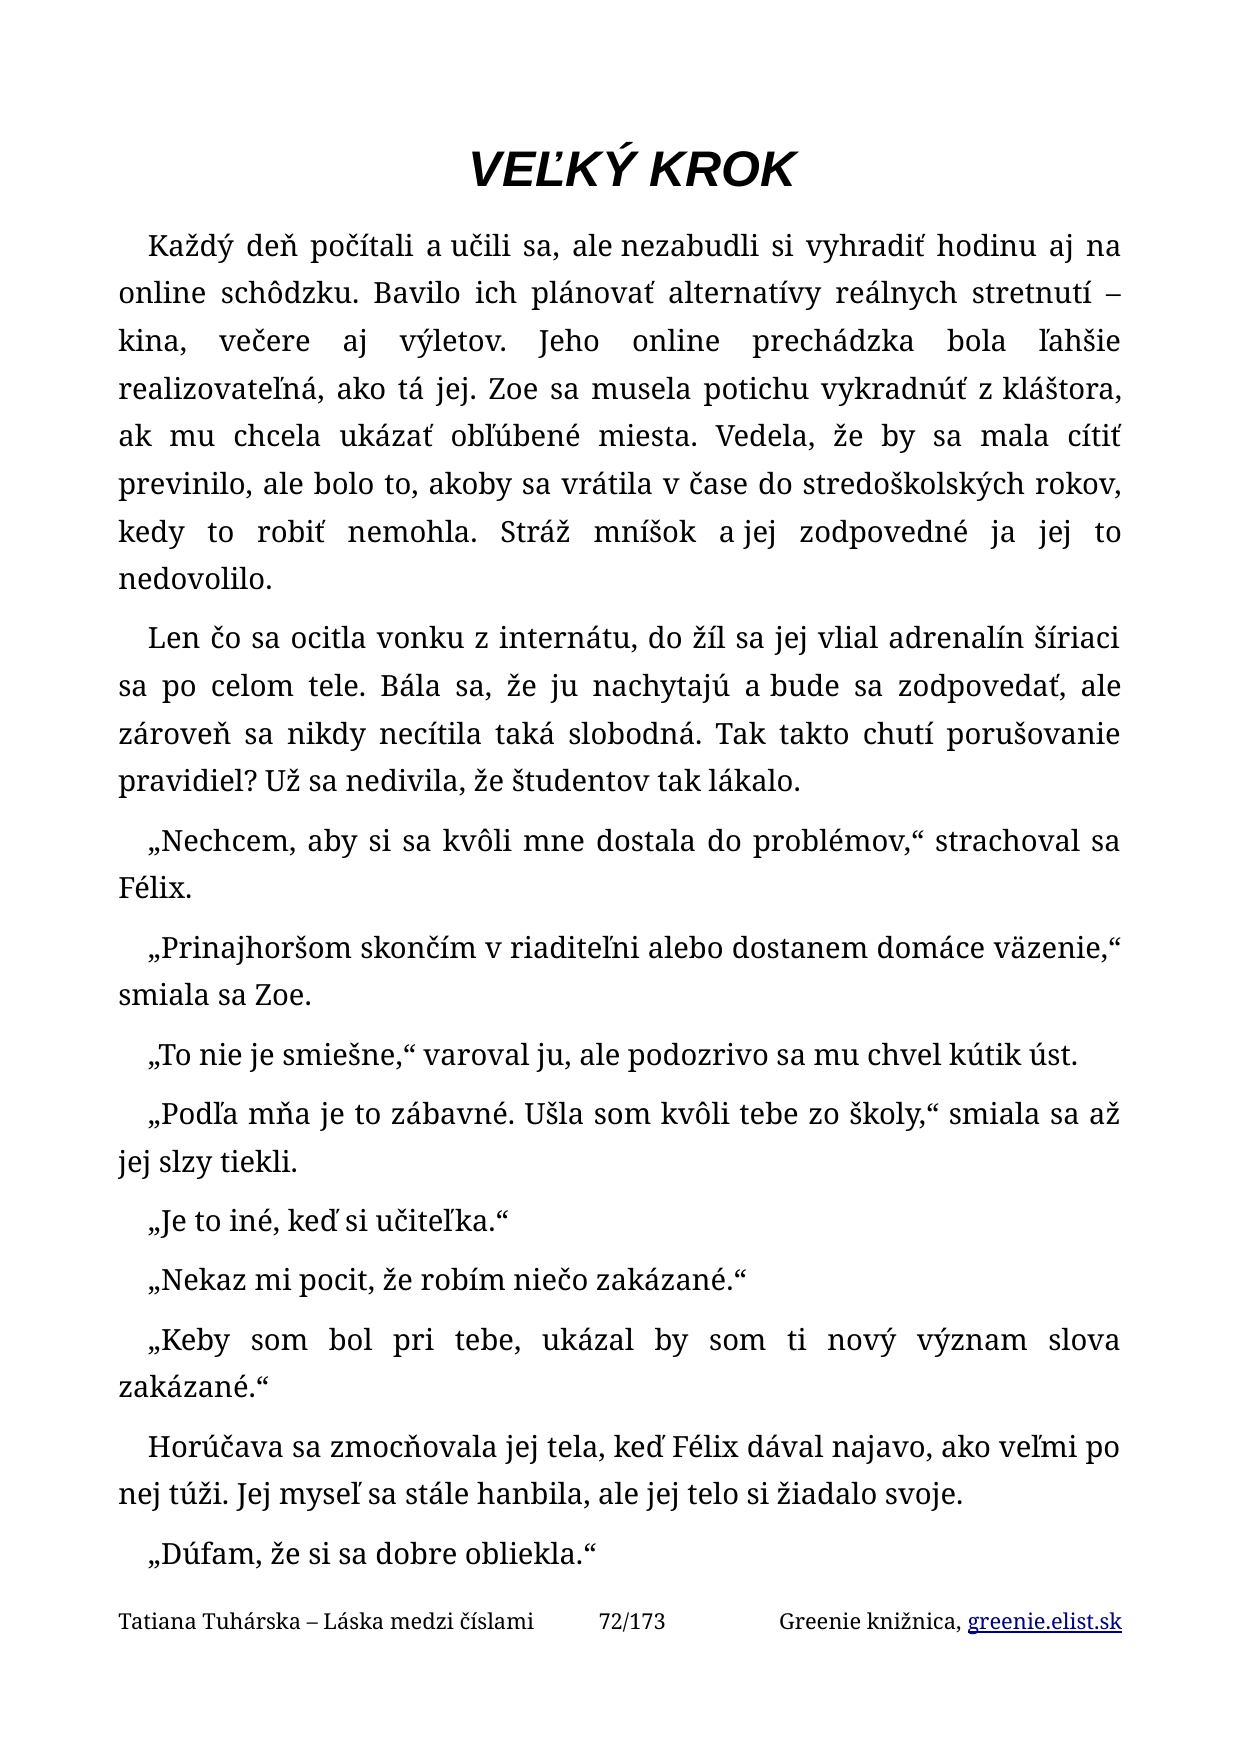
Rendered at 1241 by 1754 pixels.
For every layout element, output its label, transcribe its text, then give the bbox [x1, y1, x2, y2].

text Každý deň počítali a učili sa, ale nezabudli si vyhradiť hodinu aj na online schôdzku. Bavilo ich plánovať alternatívy reálnych stretnutí – kina, večere aj výletov. Jeho online prechádzka bola ľahšie realizovateľná, ako tá jej. Zoe sa musela potichu vykradnúť z kláštora, ak mu chcela ukázať obľúbené miesta. Vedela, že by sa mala cítiť previnilo, ale bolo to, akoby sa vrátila v čase do stredoškolských rokov, kedy to robiť nemohla. Stráž mníšok a jej zodpovedné ja jej to nedovolilo. [118, 225, 1122, 598]
text „Prinajhoršom skončím v riaditeľni alebo dostanem domáce väzenie,“ smiala sa Zoe. [118, 927, 1122, 1014]
text „Je to iné, keď si učiteľka.“ [118, 1200, 1122, 1240]
subtitle VEĽKÝ KROK [148, 139, 1122, 196]
text Horúčava sa zmocňovala jej tela, keď Félix dával najavo, ako veľmi po nej túži. Jej myseľ sa stále hanbila, ale jej telo si žiadalo svoje. [118, 1426, 1122, 1513]
text „Dúfam, že si sa dobre obliekla.“ [118, 1533, 1122, 1573]
text „Nekaz mi pocit, že robím niečo zakázané.“ [118, 1260, 1122, 1299]
text „Podľa mňa je to zábavné. Ušla som kvôli tebe zo školy,“ smiala sa až jej slzy tiekli. [118, 1093, 1122, 1181]
text „To nie je smiešne,“ varoval ju, ale podozrivo sa mu chvel kútik úst. [118, 1034, 1122, 1074]
text „Nechcem, aby si sa kvôli mne dostala do problémov,“ strachoval sa Félix. [118, 820, 1122, 907]
text „Keby som bol pri tebe, ukázal by som ti nový význam slova zakázané.“ [118, 1319, 1122, 1406]
text Len čo sa ocitla vonku z internátu, do žíl sa jej vlial adrenalín šíriaci sa po celom tele. Bála sa, že ju nachytajú a bude sa zodpovedať, ale zároveň sa nikdy necítila taká slobodná. Tak takto chutí porušovanie pravidiel? Už sa nedivila, že študentov tak lákalo. [118, 618, 1122, 800]
